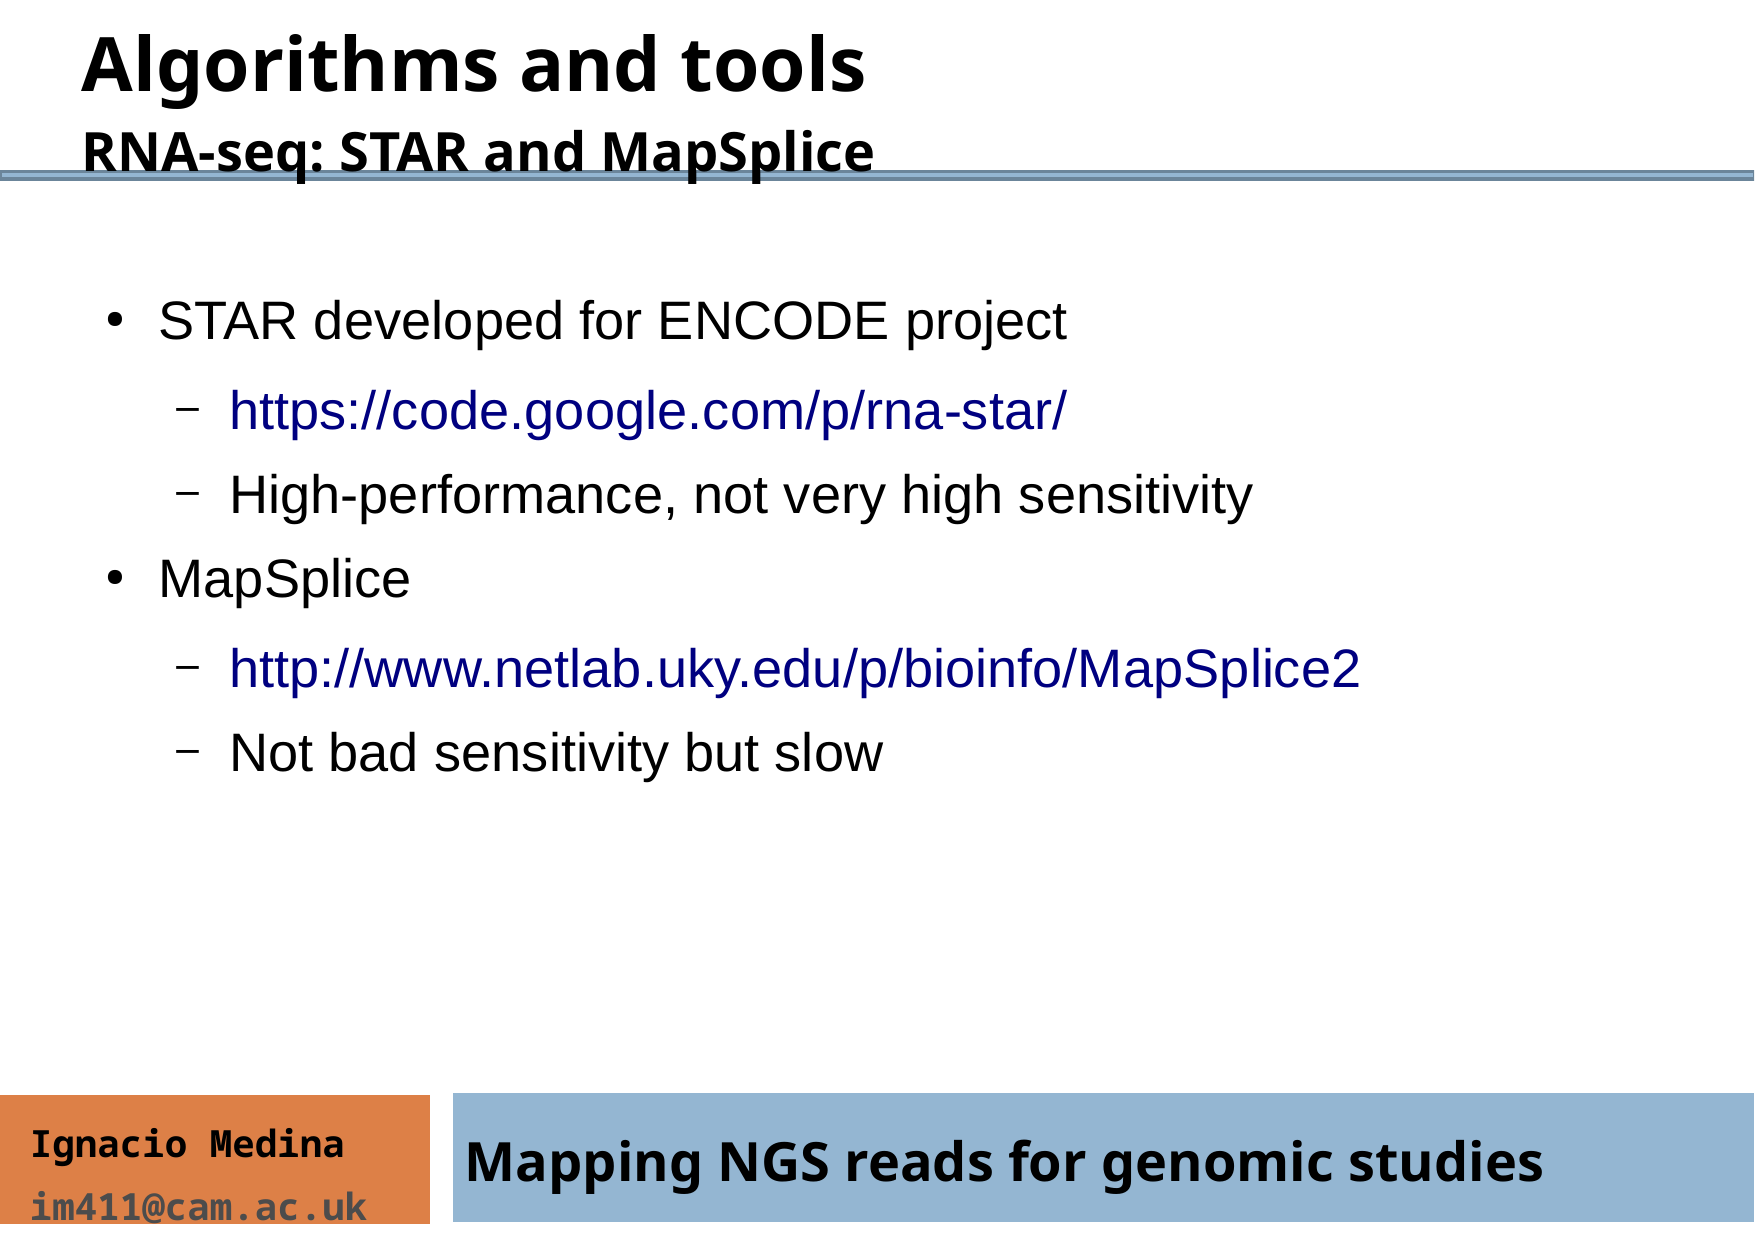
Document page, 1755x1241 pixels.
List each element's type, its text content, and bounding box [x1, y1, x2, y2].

text_box [305, 171, 688, 179]
text_box Ignacio Medina im411@cam.ac.uk [15, 1110, 436, 1213]
text_box [0, 171, 297, 179]
text_box [696, 171, 752, 179]
text_box Mapping NGS reads for genomic studies [450, 1116, 1726, 1194]
text_box Algorithms and tools RNA-seq: STAR and MapSplice [67, 3, 1688, 168]
list STAR developed for ENCODE project https://code.google.com/p/rna-star/ High-performance, not very high sensitivity MapSplice http://www.netlab.uky.edu/p/bioinfo/MapSplice2 Not bad sensitivity but slow [87, 290, 1632, 1010]
text_box [760, 171, 1754, 179]
